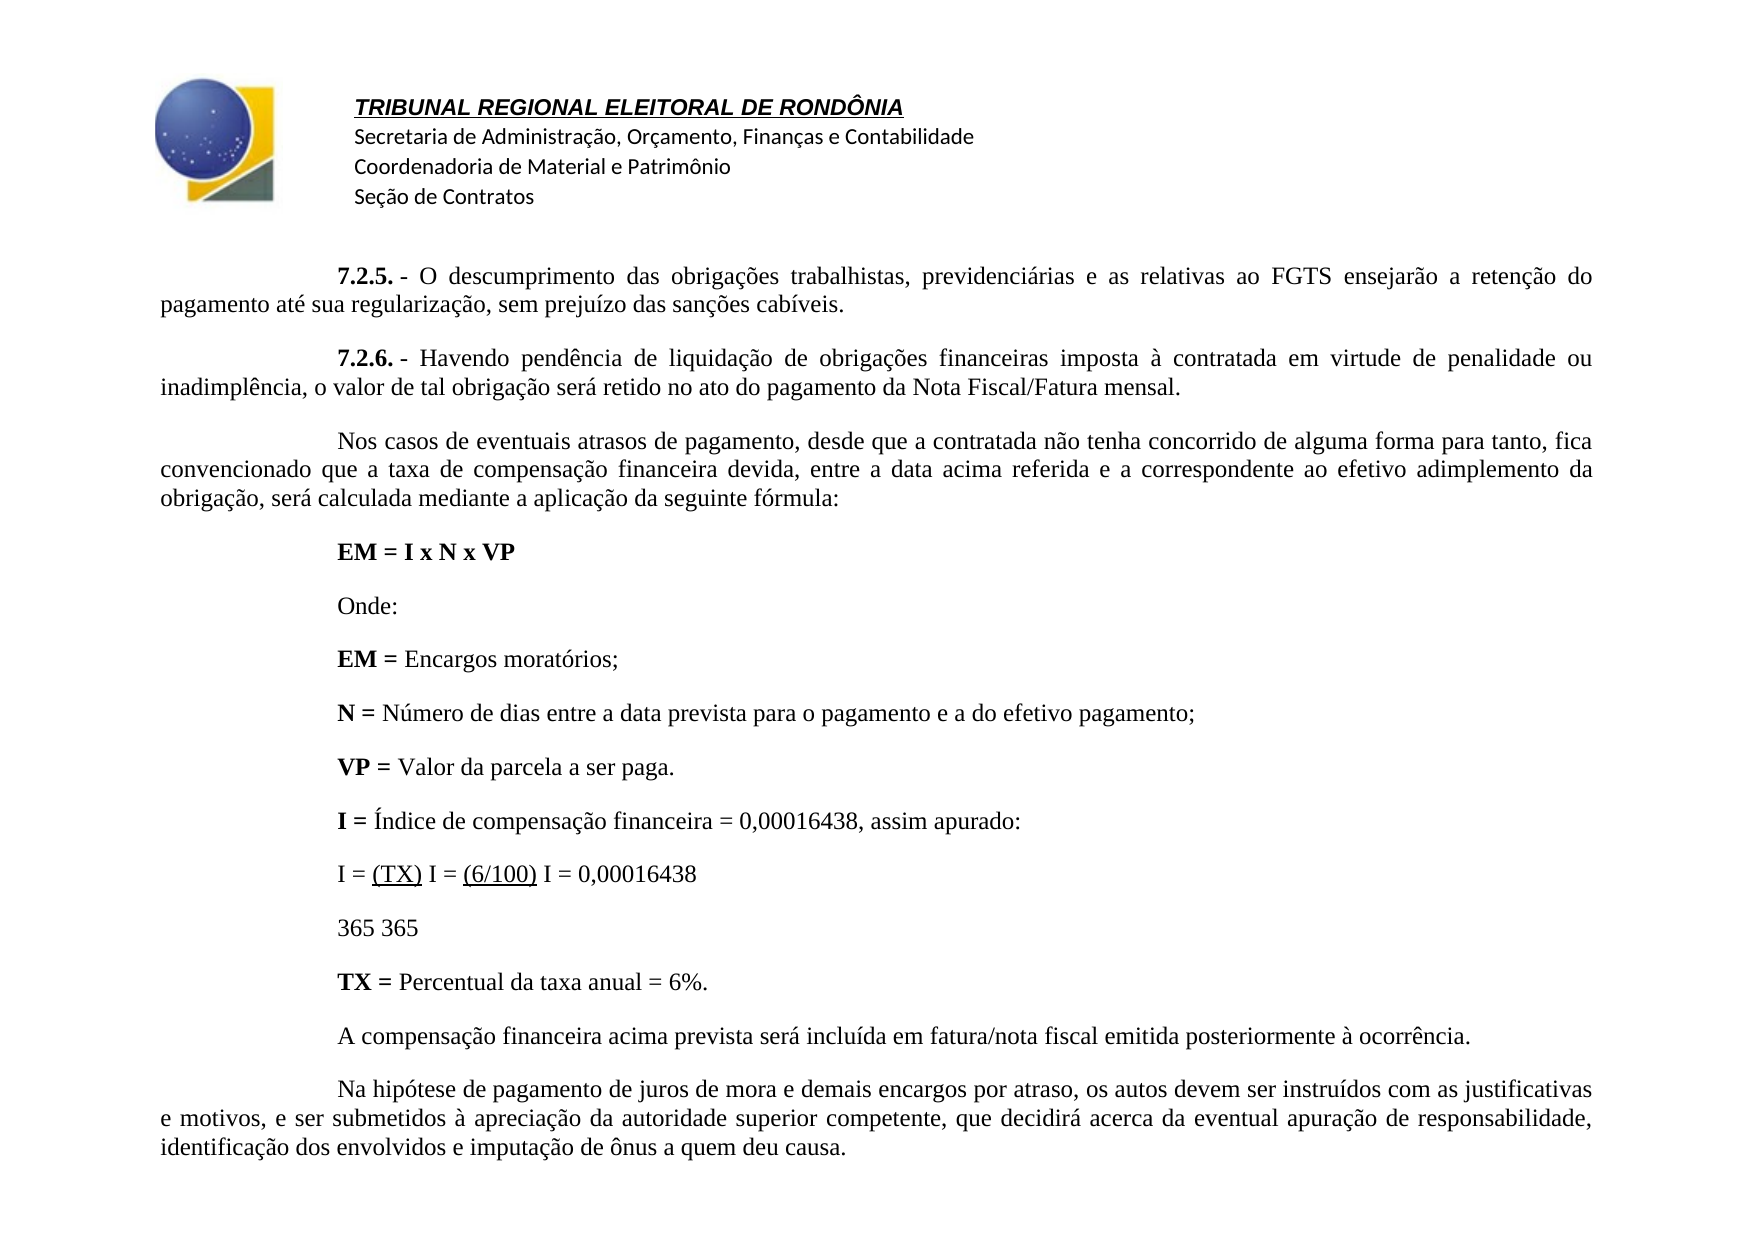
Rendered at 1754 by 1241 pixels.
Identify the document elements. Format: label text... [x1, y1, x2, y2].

text N = Número de dias entre a data prevista para o pagamento e a do efetivo pagamento; [160, 698, 1594, 727]
text I = Índice de compensação financeira = 0,00016438, assim apurado: [160, 806, 1594, 834]
text VP = Valor da parcela a ser paga. [160, 752, 1594, 781]
text 7.2.6. - Havendo pendência de liquidação de obrigações financeiras imposta à contratada em virtude de penalidade ou inadimplência, o valor de tal obrigação será retido no ato do pagamento da Nota Fiscal/Fatura mensal. [160, 343, 1594, 401]
text A compensação financeira acima prevista será incluída em fatura/nota fiscal emitida posteriormente à ocorrência. [160, 1021, 1594, 1049]
text Na hipótese de pagamento de juros de mora e demais encargos por atraso, os autos devem ser instruídos com as justificativas e motivos, e ser submetidos à apreciação da autoridade superior competente, que decidirá acerca da eventual apuração de responsabilidade, identificação dos envolvidos e imputação de ônus a quem deu causa. [160, 1074, 1594, 1161]
text TX = Percentual da taxa anual = 6%. [160, 967, 1594, 996]
text EM = Encargos moratórios; [160, 644, 1594, 673]
text Onde: [160, 591, 1594, 619]
text EM = I x N x VP [160, 537, 1594, 566]
text 7.2.5. - O descumprimento das obrigações trabalhistas, previdenciárias e as relativas ao FGTS ensejarão a retenção do pagamento até sua regularização, sem prejuízo das sanções cabíveis. [160, 261, 1594, 318]
text Nos casos de eventuais atrasos de pagamento, desde que a contratada não tenha concorrido de alguma forma para tanto, fica convencionado que a taxa de compensação financeira devida, entre a data acima referida e a correspondente ao efetivo adimplemento da obrigação, será calculada mediante a aplicação da seguinte fórmula: [160, 426, 1594, 512]
text I = (TX) I = (6/100) I = 0,00016438 [160, 859, 1594, 888]
text 365 365 [160, 913, 1594, 942]
